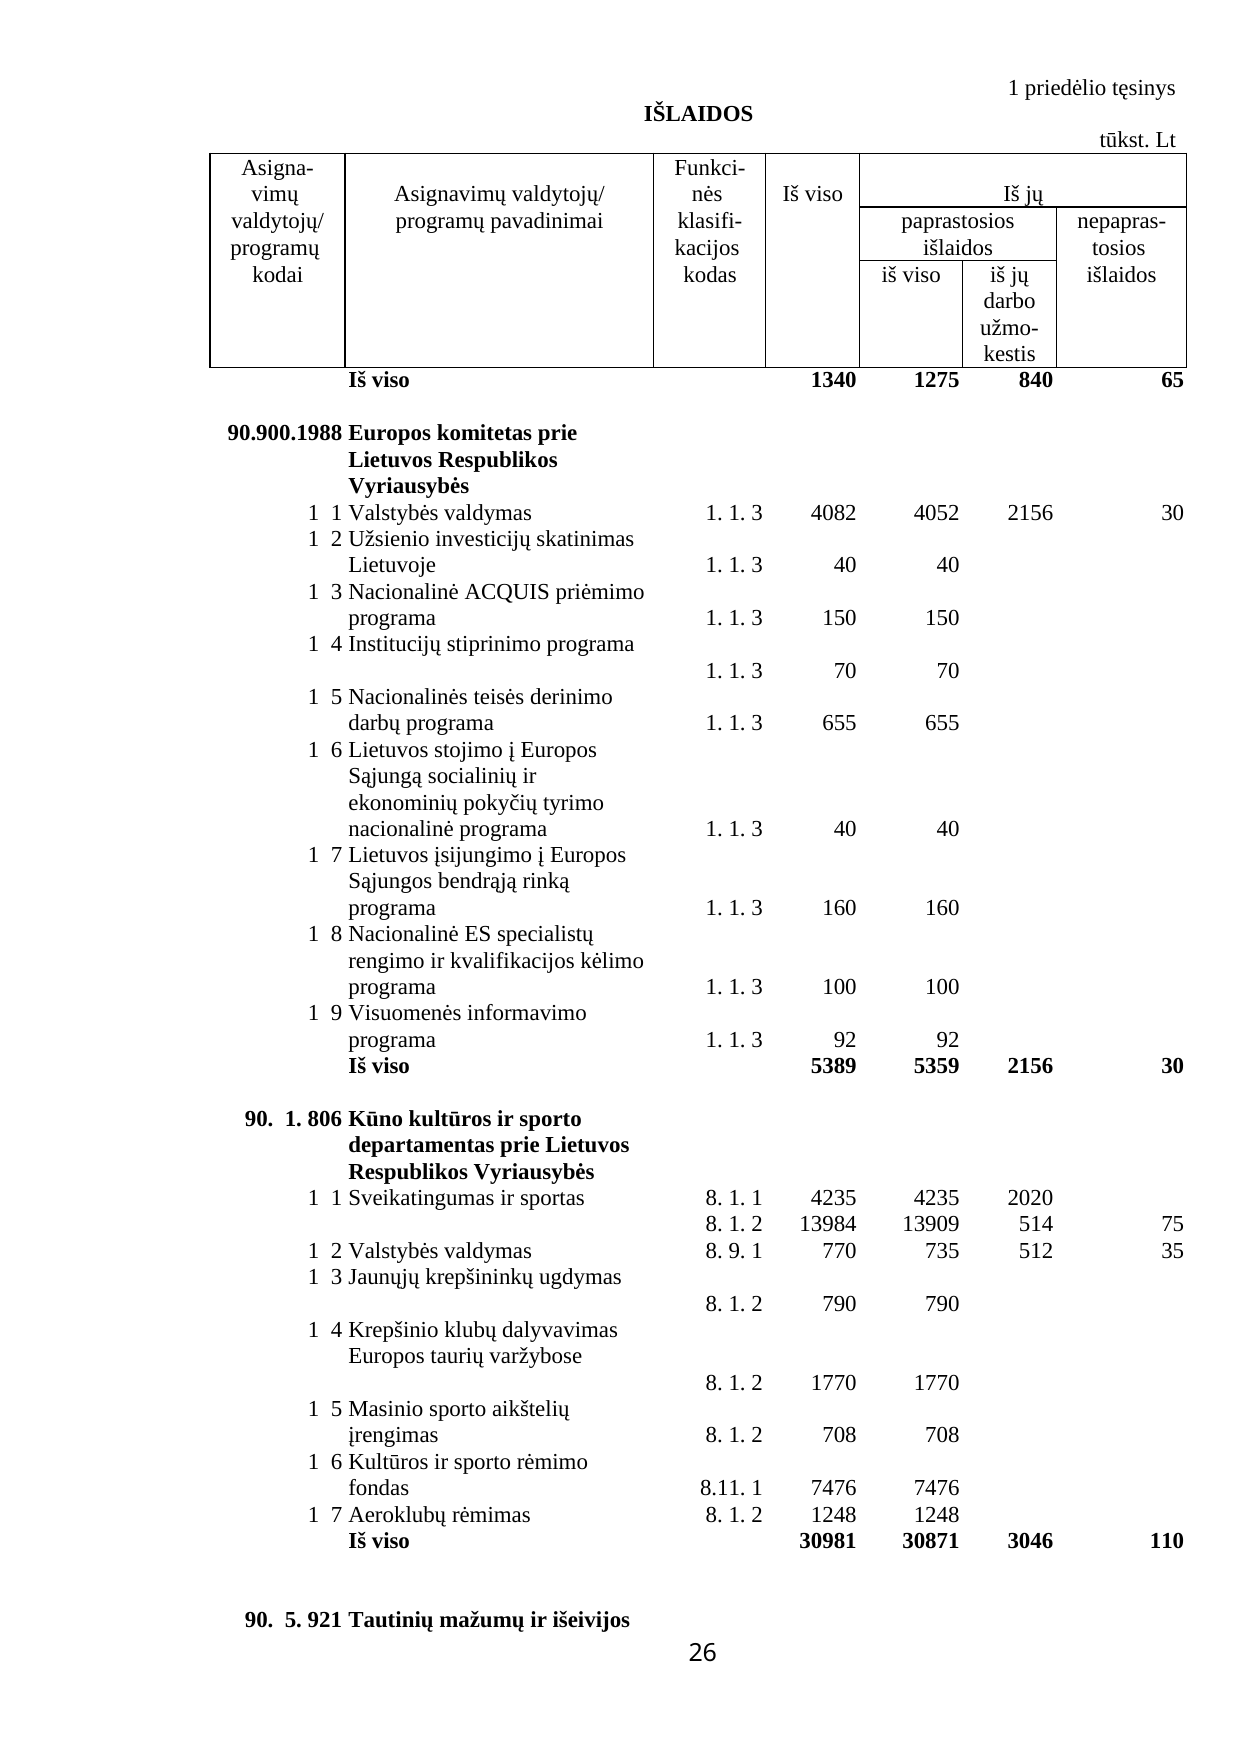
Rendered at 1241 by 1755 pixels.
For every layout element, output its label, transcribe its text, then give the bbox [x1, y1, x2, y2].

table_cell 75 [1056, 1211, 1187, 1237]
table_cell [210, 683, 215, 736]
table_cell 1. 1. 3 [654, 499, 766, 525]
table_cell [766, 260, 859, 367]
table_cell 1 8 [215, 920, 345, 999]
table_cell 1. 1. 3 [654, 920, 766, 999]
table_cell 1 5 [215, 683, 345, 736]
table_cell 70 [766, 630, 859, 683]
table_cell valdytojų/programų [211, 206, 344, 260]
table_cell 1 6 [215, 736, 345, 841]
table_cell [346, 260, 653, 367]
table_cell [1056, 393, 1187, 419]
table_cell Lietuvos įsijungimo į Europos Sąjungos bendrąją rinką programa [345, 841, 654, 920]
table_cell [1056, 420, 1187, 498]
table_cell [963, 1264, 1056, 1316]
table_cell 1 1 [215, 1184, 345, 1211]
table_cell [210, 1237, 215, 1263]
table_cell 1 1 [215, 499, 345, 525]
table_cell Asigna-vimų [211, 154, 344, 206]
table_cell [210, 1105, 215, 1184]
table_cell [1056, 1606, 1187, 1633]
table_cell 92 [766, 999, 859, 1052]
table_cell 1770 [766, 1316, 859, 1395]
table_cell [766, 1554, 859, 1606]
table_cell 770 [766, 1237, 859, 1263]
table_cell Nacionalinė ACQUIS priėmimo programa [345, 578, 654, 630]
table_cell [654, 1105, 766, 1184]
table_cell [963, 999, 1056, 1052]
table_cell 40 [860, 525, 962, 578]
table_cell Tautinių mažumų ir išeivijos [345, 1606, 654, 1633]
table_cell 8. 1. 2 [654, 1501, 766, 1527]
table_cell Sveikatingumas ir sportas [345, 1184, 654, 1211]
table_cell [654, 1527, 766, 1553]
table_cell [766, 1079, 859, 1105]
table_cell [654, 1079, 766, 1105]
table_cell 2156 [963, 1052, 1056, 1078]
table_cell išlaidos [1057, 260, 1186, 367]
table_cell 3046 [963, 1527, 1056, 1553]
table_cell 90. 5. 921 [215, 1606, 345, 1633]
table_cell [210, 525, 215, 578]
table_cell 1 4 [215, 630, 345, 683]
table_cell [1056, 683, 1187, 736]
table_cell 8. 1. 2 [654, 1395, 766, 1448]
table_cell [766, 1606, 859, 1633]
table_cell 7476 [860, 1448, 962, 1501]
table_cell 90.900.1988 [215, 420, 345, 498]
table_cell 30871 [860, 1527, 962, 1553]
table_cell 1248 [766, 1501, 859, 1527]
table_cell 840 [963, 368, 1056, 393]
table_cell 40 [766, 736, 859, 841]
table_cell 4235 [860, 1184, 962, 1211]
table_cell [860, 1105, 962, 1184]
table_cell kodas [654, 260, 765, 367]
table_cell [654, 1554, 766, 1606]
table_cell [860, 393, 962, 419]
table_cell 7476 [766, 1448, 859, 1501]
table_cell 8.11. 1 [654, 1448, 766, 1501]
table_cell [210, 393, 215, 419]
table_cell Funkci-nės [654, 154, 765, 206]
table_cell Kūno kultūros ir sporto departamentas prie Lietuvos Respublikos Vyriausybės [345, 1105, 654, 1184]
table_cell Iš viso [766, 154, 859, 206]
table_cell 2020 [963, 1184, 1056, 1211]
table_cell 1 5 [215, 1395, 345, 1448]
table_cell 100 [766, 920, 859, 999]
table_cell [210, 1211, 215, 1237]
table_cell [215, 368, 345, 393]
table_cell [963, 1448, 1056, 1501]
table_cell [210, 578, 215, 630]
table_cell [1056, 736, 1187, 841]
table_cell [210, 1052, 215, 1078]
table_cell 90. 1. 806 [215, 1105, 345, 1184]
table_cell Krepšinio klubų dalyvavimas Europos taurių varžybose [345, 1316, 654, 1395]
table_cell [215, 1527, 345, 1553]
table_cell [654, 1606, 766, 1633]
table_cell [215, 1052, 345, 1078]
table_cell [963, 393, 1056, 419]
table_cell [345, 1079, 654, 1105]
table_cell 30 [1056, 1052, 1187, 1078]
table_cell Valstybės valdymas [345, 1237, 654, 1263]
table_cell paprastosios išlaidos [860, 208, 1056, 260]
table_cell [210, 999, 215, 1052]
table_cell [963, 1501, 1056, 1527]
table_cell 708 [860, 1395, 962, 1448]
table_cell 1. 1. 3 [654, 578, 766, 630]
table_cell 1. 1. 3 [654, 630, 766, 683]
table_cell 1. 1. 3 [654, 525, 766, 578]
table_cell [963, 525, 1056, 578]
table_cell 65 [1056, 368, 1187, 393]
table_header 1 priedėlio tęsinys [210, 74, 1187, 100]
table_cell Nacionalinė ES specialistų rengimo ir kvalifikacijos kėlimo programa [345, 920, 654, 999]
table_cell [963, 1395, 1056, 1448]
table_cell 1770 [860, 1316, 962, 1395]
table_cell [963, 578, 1056, 630]
table_cell [210, 1184, 215, 1211]
table_cell 1 2 [215, 1237, 345, 1263]
table_cell [963, 1079, 1056, 1105]
table_cell [1056, 841, 1187, 920]
table_cell [1056, 1105, 1187, 1184]
table_cell [860, 1606, 962, 1633]
table_cell [1056, 578, 1187, 630]
table_cell klasifi-kacijos [654, 206, 765, 260]
table_cell [210, 420, 215, 498]
table_cell 150 [860, 578, 962, 630]
table_cell [1056, 1264, 1187, 1316]
table_cell 1. 1. 3 [654, 683, 766, 736]
table_cell [766, 1105, 859, 1184]
table_cell 1 6 [215, 1448, 345, 1501]
table_cell [1056, 525, 1187, 578]
table_cell Europos komitetas prie Lietuvos Respublikos Vyriausybės [345, 420, 654, 498]
table_cell Visuomenės informavimo programa [345, 999, 654, 1052]
table_cell [210, 1606, 215, 1633]
table_cell Institucijų stiprinimo programa [345, 630, 654, 683]
table_cell 1. 1. 3 [654, 841, 766, 920]
table_cell 4082 [766, 499, 859, 525]
table_cell [215, 1079, 345, 1105]
table_cell [1056, 920, 1187, 999]
table_cell 160 [766, 841, 859, 920]
table_cell [963, 1105, 1056, 1184]
table_cell 160 [860, 841, 962, 920]
table_cell [210, 368, 215, 393]
table_cell [654, 420, 766, 498]
table_cell 8. 1. 2 [654, 1264, 766, 1316]
table_cell Lietuvos stojimo į Europos Sąjungą socialinių ir ekonominių pokyčių tyrimo nacionalinė programa [345, 736, 654, 841]
table_cell [345, 1554, 654, 1606]
table_cell [963, 1554, 1056, 1606]
table_cell [1056, 1184, 1187, 1211]
table_cell [963, 1316, 1056, 1395]
table_cell Jaunųjų krepšininkų ugdymas [345, 1264, 654, 1316]
table_cell [766, 393, 859, 419]
table_cell 1 3 [215, 578, 345, 630]
table_cell Iš jų [860, 154, 1186, 206]
table_cell [210, 499, 215, 525]
table_cell [210, 1316, 215, 1395]
table_cell 13909 [860, 1211, 962, 1237]
table_cell [1056, 1554, 1187, 1606]
table_cell 70 [860, 630, 962, 683]
table_cell 790 [766, 1264, 859, 1316]
table_cell 2156 [963, 499, 1056, 525]
table_cell 655 [860, 683, 962, 736]
table_cell [210, 920, 215, 999]
table_cell nepapras-tosios [1057, 208, 1186, 260]
table_cell 92 [860, 999, 962, 1052]
table_cell 1340 [766, 368, 859, 393]
table_cell 150 [766, 578, 859, 630]
table_cell [963, 920, 1056, 999]
table_cell [654, 1052, 766, 1078]
table_cell [1056, 1501, 1187, 1527]
table_cell Asignavimų valdytojų/ [346, 154, 653, 206]
table_cell [860, 1554, 962, 1606]
table_cell [1056, 999, 1187, 1052]
table_cell [1056, 1316, 1187, 1395]
table_cell [210, 841, 215, 920]
table_cell 8. 1. 2 [654, 1316, 766, 1395]
table_cell tūkst. Lt [210, 126, 1187, 153]
table_cell 100 [860, 920, 962, 999]
table_cell 1275 [860, 368, 962, 393]
table_cell [860, 1079, 962, 1105]
table_cell 1 9 [215, 999, 345, 1052]
table_cell 40 [766, 525, 859, 578]
table_cell [963, 420, 1056, 498]
table_cell [963, 683, 1056, 736]
table_cell [210, 630, 215, 683]
table_cell [210, 1448, 215, 1501]
table_cell [766, 420, 859, 498]
table_cell [860, 420, 962, 498]
table_cell [963, 630, 1056, 683]
table_cell Iš viso [345, 368, 654, 393]
table_cell [210, 736, 215, 841]
table_cell [1056, 630, 1187, 683]
table_cell 1248 [860, 1501, 962, 1527]
table_cell 110 [1056, 1527, 1187, 1553]
table_cell 8. 9. 1 [654, 1237, 766, 1263]
table_cell 514 [963, 1211, 1056, 1237]
table_cell Užsienio investicijų skatinimas Lietuvoje [345, 525, 654, 578]
table_cell 708 [766, 1395, 859, 1448]
table_cell 4052 [860, 499, 962, 525]
table_cell 1. 1. 3 [654, 999, 766, 1052]
table_cell 8. 1. 2 [654, 1211, 766, 1237]
table_cell [654, 368, 766, 393]
table_cell Iš viso [345, 1527, 654, 1553]
table_cell [963, 736, 1056, 841]
table_cell Masinio sporto aikštelių įrengimas [345, 1395, 654, 1448]
table_cell Iš viso [345, 1052, 654, 1078]
table_cell kodai [211, 260, 344, 367]
table_cell 35 [1056, 1237, 1187, 1263]
table_cell 13984 [766, 1211, 859, 1237]
table_cell 8. 1. 1 [654, 1184, 766, 1211]
table_cell 655 [766, 683, 859, 736]
table_cell [210, 1079, 215, 1105]
table_cell 1 7 [215, 841, 345, 920]
table_cell [963, 1606, 1056, 1633]
table_cell 5389 [766, 1052, 859, 1078]
table_cell [215, 393, 345, 419]
table_cell [210, 1527, 215, 1553]
table_cell Kultūros ir sporto rėmimo fondas [345, 1448, 654, 1501]
table_cell [210, 1554, 215, 1606]
table_cell 512 [963, 1237, 1056, 1263]
table_cell 5359 [860, 1052, 962, 1078]
table_cell [1056, 1079, 1187, 1105]
table_cell 1 4 [215, 1316, 345, 1395]
table_cell [215, 1211, 345, 1237]
table_cell Valstybės valdymas [345, 499, 654, 525]
table_cell Išlaidos [210, 100, 1187, 126]
table_cell [345, 393, 654, 419]
table_cell programų pavadinimai [346, 206, 653, 260]
table_cell [963, 841, 1056, 920]
table_cell [766, 206, 859, 260]
table_cell iš viso [860, 261, 962, 367]
table_cell 30 [1056, 499, 1187, 525]
table_cell 1 7 [215, 1501, 345, 1527]
table_cell Nacionalinės teisės derinimo darbų programa [345, 683, 654, 736]
table_cell [210, 1395, 215, 1448]
table_cell [210, 1264, 215, 1316]
table_cell 735 [860, 1237, 962, 1263]
table_cell 1. 1. 3 [654, 736, 766, 841]
table_cell 30981 [766, 1527, 859, 1553]
table_cell [1056, 1448, 1187, 1501]
table_cell [1056, 1395, 1187, 1448]
table_cell 1 3 [215, 1264, 345, 1316]
table_cell 1 2 [215, 525, 345, 578]
table_cell [210, 1501, 215, 1527]
table_cell 790 [860, 1264, 962, 1316]
table_cell [654, 393, 766, 419]
table_cell 40 [860, 736, 962, 841]
table_cell 4235 [766, 1184, 859, 1211]
table_cell Aeroklubų rėmimas [345, 1501, 654, 1527]
table_cell iš jų darbo užmo-kestis [963, 261, 1056, 367]
table_cell [345, 1211, 654, 1237]
table_cell [215, 1554, 345, 1606]
